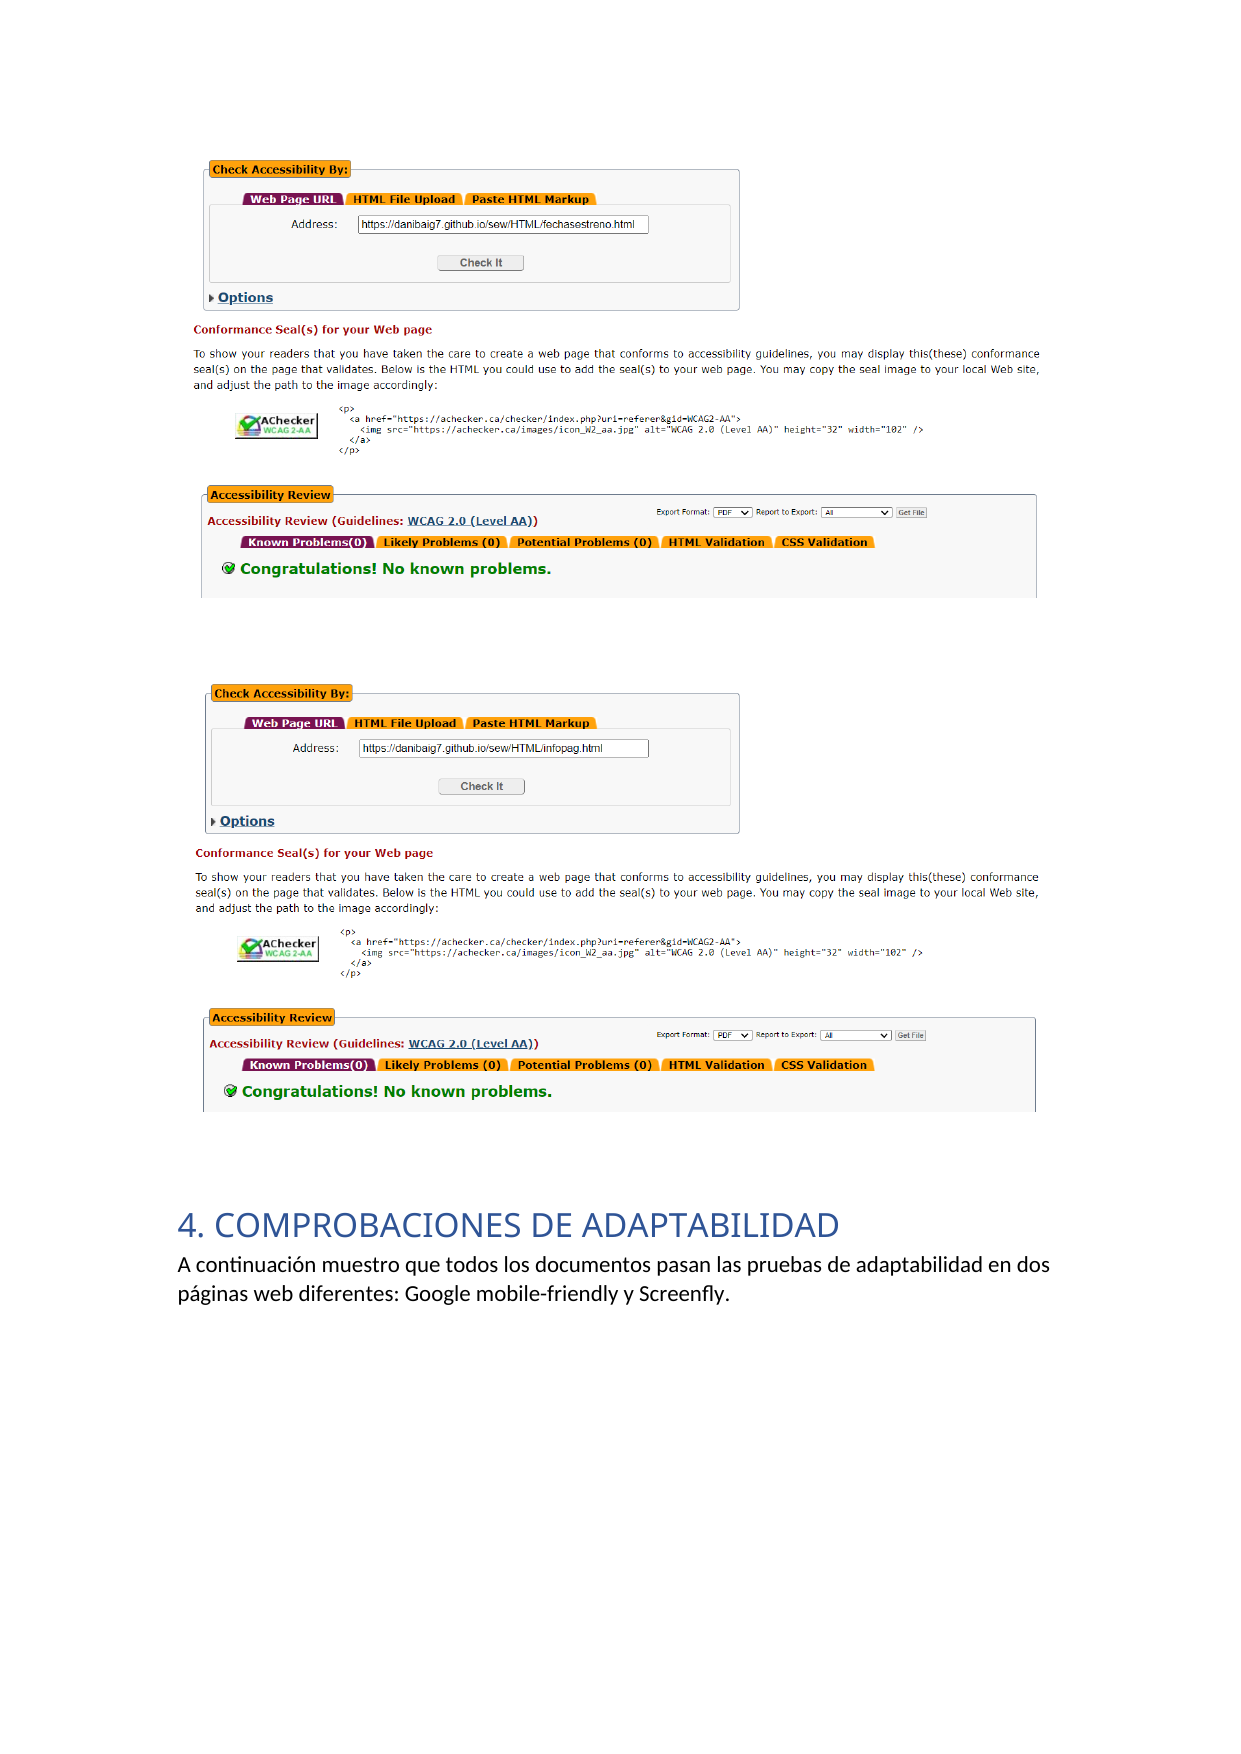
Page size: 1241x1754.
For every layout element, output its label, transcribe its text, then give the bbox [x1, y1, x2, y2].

subtitle 4. COMPROBACIONES DE ADAPTABILIDAD [177, 1202, 1063, 1247]
text A continuación muestro que todos los documentos pasan las pruebas de adaptabilidad en dos páginas web diferentes: Google mobile-friendly y Screenfly. [177, 1250, 1063, 1308]
